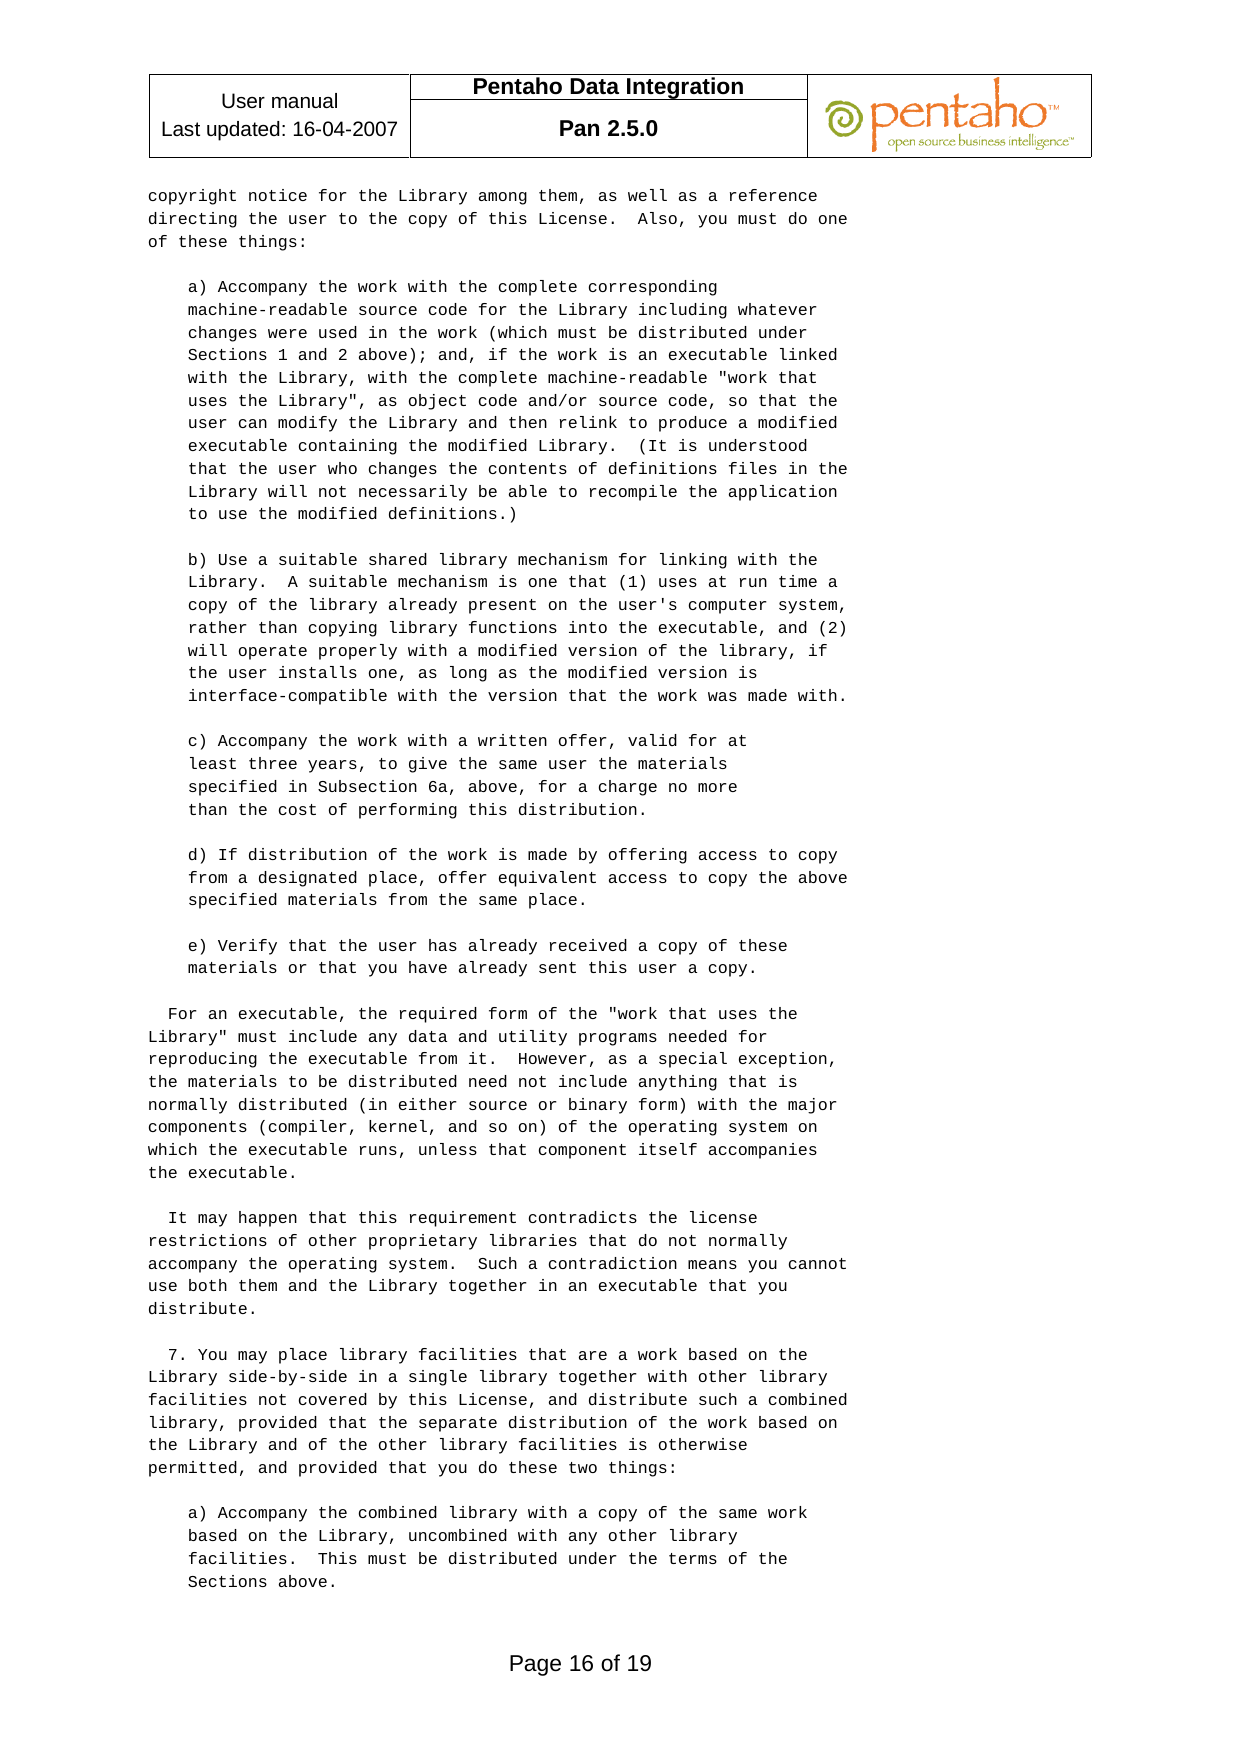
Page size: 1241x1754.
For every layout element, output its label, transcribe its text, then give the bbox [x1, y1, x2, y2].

text copyright notice for the Library among them, as well as a reference directing the user to the copy of this License. Also, you must do one of these things: a) Accompany the work with the complete corresponding machine-readable source code for the Library including whatever changes were used in the work (which must be distributed under Sections 1 and 2 above); and, if the work is an executable linked with the Library, with the complete machine-readable "work that uses the Library", as object code and/or source code, so that the user can modify the Library and then relink to produce a modified executable containing the modified Library. (It is understood that the user who changes the contents of definitions files in the Library will not necessarily be able to recompile the application to use the modified definitions.) b) Use a suitable shared library mechanism for linking with the Library. A suitable mechanism is one that (1) uses at run time a copy of the library already present on the user's computer system, rather than copying library functions into the executable, and (2) will operate properly with a modified version of the library, if the user installs one, as long as the modified version is interface-compatible with the version that the work was made with. c) Accompany the work with a written offer, valid for at least three years, to give the same user the materials specified in Subsection 6a, above, for a charge no more than the cost of performing this distribution. d) If distribution of the work is made by offering access to copy from a designated place, offer equivalent access to copy the above specified materials from the same place. e) Verify that the user has already received a copy of these materials or that you have already sent this user a copy. For an executable, the required form of the "work that uses the Library" must include any data and utility programs needed for reproducing the executable from it. However, as a special exception, the materials to be distributed need not include anything that is normally distributed (in either source or binary form) with the major components (compiler, kernel, and so on) of the operating system on which the executable runs, unless that component itself accompanies the executable. It may happen that this requirement contradicts the license restrictions of other proprietary libraries that do not normally accompany the operating system. Such a contradiction means you cannot use both them and the Library together in an executable that you distribute. 7. You may place library facilities that are a work based on the Library side-by-side in a single library together with other library facilities not covered by this License, and distribute such a combined library, provided that the separate distribution of the work based on the Library and of the other library facilities is otherwise permitted, and provided that you do these two things: a) Accompany the combined library with a copy of the same work based on the Library, uncombined with any other library facilities. This must be distributed under the terms of the Sections above. [148, 188, 1092, 1592]
